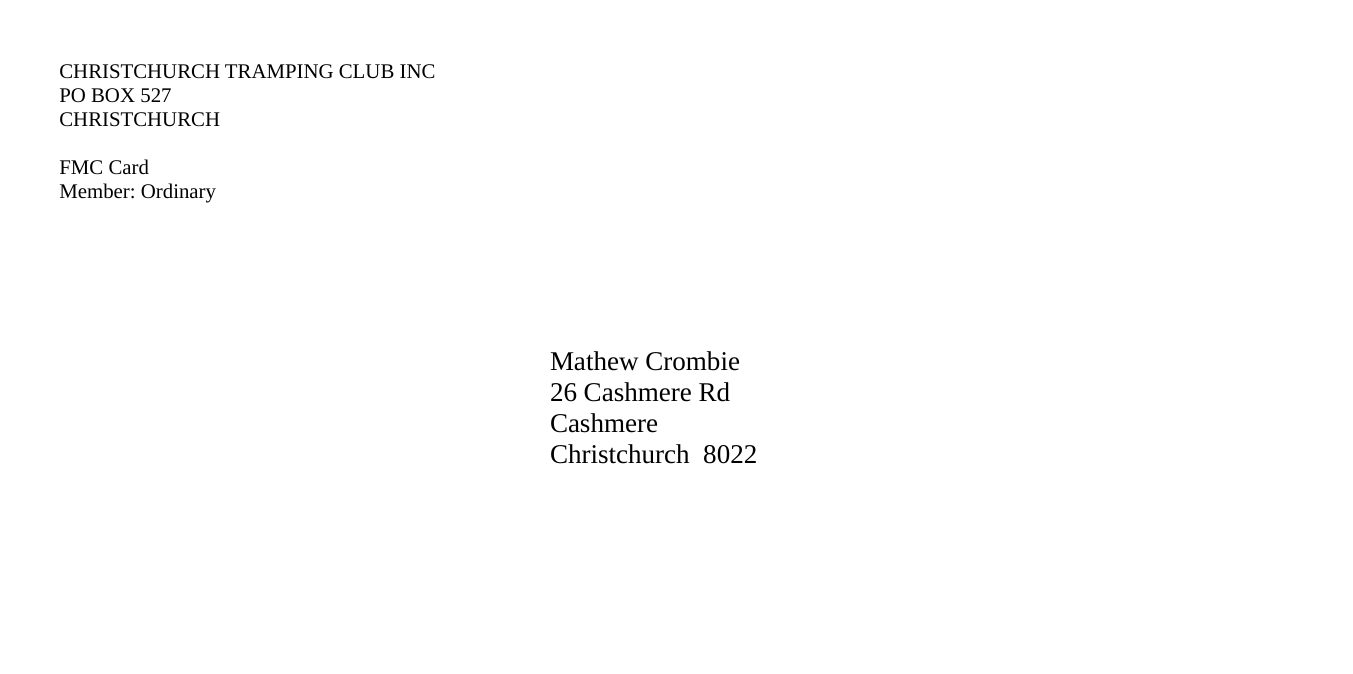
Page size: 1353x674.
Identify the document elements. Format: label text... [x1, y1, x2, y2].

text Mathew Crombie [550, 345, 1293, 376]
text Christchurch 8022 [550, 438, 1293, 469]
text FMC Card [59, 155, 1293, 179]
text CHRISTCHURCH [59, 107, 1293, 131]
text 26 Cashmere Rd [550, 376, 1293, 407]
text CHRISTCHURCH TRAMPING CLUB INC [59, 59, 1293, 83]
text PO BOX 527 [59, 83, 1293, 107]
text Cashmere [550, 407, 1293, 438]
text Member: Ordinary [59, 179, 1293, 203]
